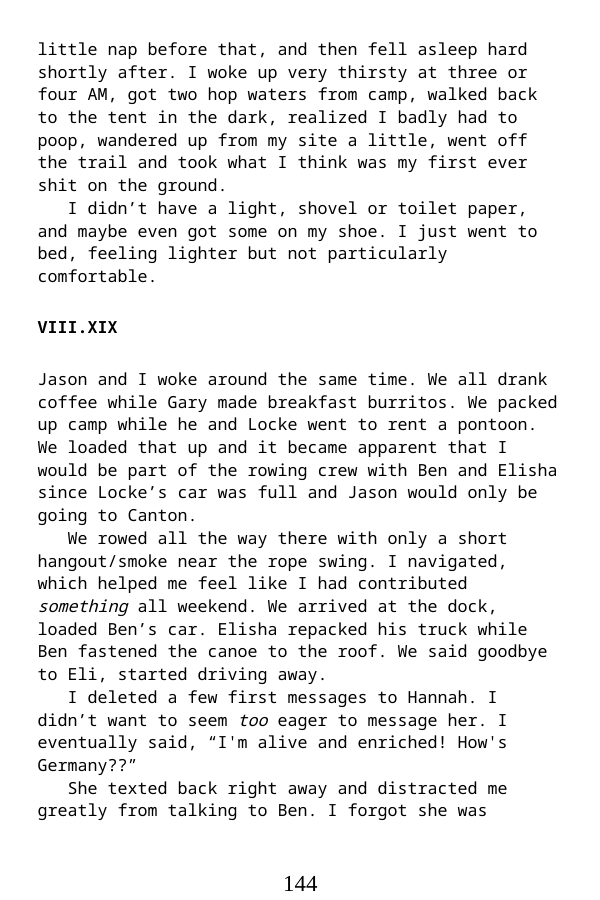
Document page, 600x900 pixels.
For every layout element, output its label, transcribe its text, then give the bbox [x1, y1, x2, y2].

text little nap before that, and then fell asleep hard shortly after. I woke up very thirsty at three or four AM, got two hop waters from camp, walked back to the tent in the dark, realized I badly had to poop, wandered up from my site a little, went off the trail and took what I think was my first ever shit on the ground. [37, 37, 562, 196]
text She texted back right away and distracted me greatly from talking to Ben. I forgot she was [37, 776, 562, 822]
text I deleted a few first messages to Hannah. I didn’t want to seem too eager to message her. I eventually said, “I'm alive and enriched! How's Germany??” [37, 685, 562, 776]
text Jason and I woke around the same time. We all drank coffee while Gary made breakfast burritos. We packed up camp while he and Locke went to rent a pontoon. We loaded that up and it became apparent that I would be part of the rowing crew with Ben and Elisha since Locke’s car was full and Jason would only be going to Canton. [37, 367, 562, 526]
text We rowed all the way there with only a short hangout/smoke near the rope swing. I navigated, which helped me feel like I had contributed something all weekend. We arrived at the dock, loaded Ben’s car. Elisha repacked his truck while Ben fastened the canoe to the roof. We said goodbye to Eli, started driving away. [37, 526, 562, 685]
text I didn’t have a light, shovel or toilet paper, and maybe even got some on my shoe. I just went to bed, feeling lighter but not particularly comfortable. [37, 196, 562, 287]
text VIII.XIX [37, 316, 562, 339]
